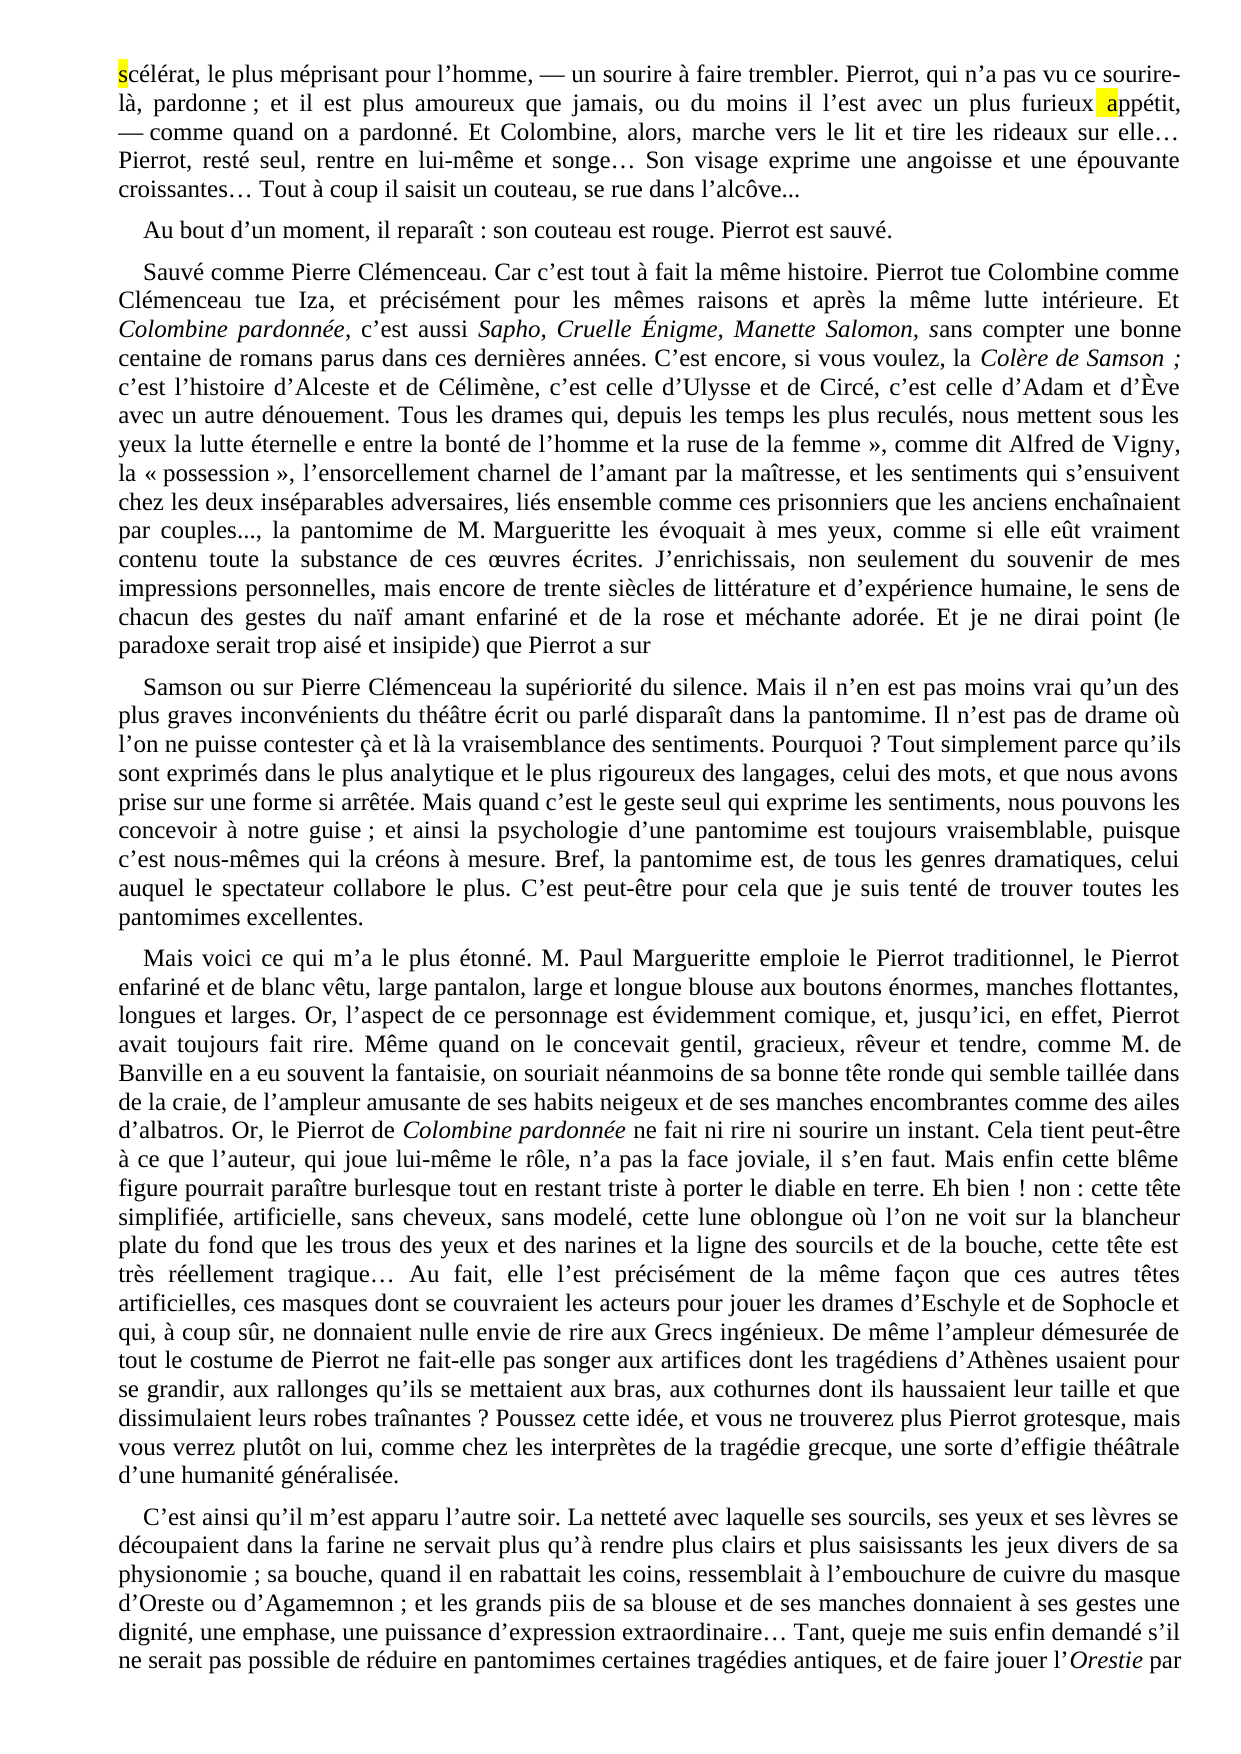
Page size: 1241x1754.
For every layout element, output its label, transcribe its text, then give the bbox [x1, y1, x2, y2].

text Mais voici ce qui m’a le plus étonné. M. Paul Margueritte emploie le Pierrot traditionnel, le Pierrot enfariné et de blanc vêtu, large pantalon, large et longue blouse aux boutons énormes, manches flottantes, longues et larges. Or, l’aspect de ce personnage est évidemment comique, et, jusqu’ici, en effet, Pierrot avait toujours fait rire. Même quand on le concevait gentil, gracieux, rêveur et tendre, comme M. de Banville en a eu souvent la fantaisie, on souriait néanmoins de sa bonne tête ronde qui semble taillée dans de la craie, de l’ampleur amusante de ses habits neigeux et de ses manches encombrantes comme des ailes d’albatros. Or, le Pierrot de Colombine pardonnée ne fait ni rire ni sourire un instant. Cela tient peut-être à ce que l’auteur, qui joue lui-même le rôle, n’a pas la face joviale, il s’en faut. Mais enfin cette blême figure pourrait paraître burlesque tout en restant triste à porter le diable en terre. Eh bien ! non : cette tête simplifiée, artificielle, sans cheveux, sans modelé, cette lune oblongue où l’on ne voit sur la blancheur plate du fond que les trous des yeux et des narines et la ligne des sourcils et de la bouche, cette tête est très réellement tragique… Au fait, elle l’est précisément de la même façon que ces autres têtes artificielles, ces masques dont se couvraient les acteurs pour jouer les drames d’Eschyle et de Sophocle et qui, à coup sûr, ne donnaient nulle envie de rire aux Grecs ingénieux. De même l’ampleur démesurée de tout le costume de Pierrot ne fait-elle pas songer aux artifices dont les tragédiens d’Athènes usaient pour se grandir, aux rallonges qu’ils se mettaient aux bras, aux cothurnes dont ils haussaient leur taille et que dissimulaient leurs robes traînantes ? Poussez cette idée, et vous ne trouverez plus Pierrot grotesque, mais vous verrez plutôt on lui, comme chez les interprètes de la tragédie grecque, une sorte d’effigie théâtrale d’une humanité généralisée. [118, 943, 1181, 1489]
text Samson ou sur Pierre Clémenceau la supériorité du silence. Mais il n’en est pas moins vrai qu’un des plus graves inconvénients du théâtre écrit ou parlé disparaît dans la pantomime. Il n’est pas de drame où l’on ne puisse contester çà et là la vraisemblance des sentiments. Pourquoi ? Tout simplement parce qu’ils sont exprimés dans le plus analytique et le plus rigoureux des langages, celui des mots, et que nous avons prise sur une forme si arrêtée. Mais quand c’est le geste seul qui exprime les sentiments, nous pouvons les concevoir à notre guise ; et ainsi la psychologie d’une pantomime est toujours vraisemblable, puisque c’est nous-mêmes qui la créons à mesure. Bref, la pantomime est, de tous les genres dramatiques, celui auquel le spectateur collabore le plus. C’est peut-être pour cela que je suis tenté de trouver toutes les pantomimes excellentes. [118, 672, 1181, 930]
text scélérat, le plus méprisant pour l’homme, — un sourire à faire trembler. Pierrot, qui n’a pas vu ce sourire-là, pardonne ; et il est plus amoureux que jamais, ou du moins il l’est avec un plus furieux appétit, — comme quand on a pardonné. Et Colombine, alors, marche vers le lit et tire les rideaux sur elle… Pierrot, resté seul, rentre en lui-même et songe… Son visage exprime une angoisse et une épouvante croissantes… Tout à coup il saisit un couteau, se rue dans l’alcôve... [118, 59, 1181, 203]
text Au bout d’un moment, il reparaît : son couteau est rouge. Pierrot est sauvé. [118, 215, 1181, 244]
text Sauvé comme Pierre Clémenceau. Car c’est tout à fait la même histoire. Pierrot tue Colombine comme Clémenceau tue Iza, et précisément pour les mêmes raisons et après la même lutte intérieure. Et Colombine pardonnée, c’est aussi Sapho, Cruelle Énigme, Manette Salomon, sans compter une bonne centaine de romans parus dans ces dernières années. C’est encore, si vous voulez, la Colère de Samson ; c’est l’histoire d’Alceste et de Célimène, c’est celle d’Ulysse et de Circé, c’est celle d’Adam et d’Ève avec un autre dénouement. Tous les drames qui, depuis les temps les plus reculés, nous mettent sous les yeux la lutte éternelle e entre la bonté de l’homme et la ruse de la femme », comme dit Alfred de Vigny, la « possession », l’ensorcellement charnel de l’amant par la maîtresse, et les sentiments qui s’ensuivent chez les deux inséparables adversaires, liés ensemble comme ces prisonniers que les anciens enchaînaient par couples..., la pantomime de M. Margueritte les évoquait à mes yeux, comme si elle eût vraiment contenu toute la substance de ces œuvres écrites. J’enrichissais, non seulement du souvenir de mes impressions personnelles, mais encore de trente siècles de littérature et d’expérience humaine, le sens de chacun des gestes du naïf amant enfariné et de la rose et méchante adorée. Et je ne dirai point (le paradoxe serait trop aisé et insipide) que Pierrot a sur [118, 257, 1181, 659]
text C’est ainsi qu’il m’est apparu l’autre soir. La netteté avec laquelle ses sourcils, ses yeux et ses lèvres se découpaient dans la farine ne servait plus qu’à rendre plus clairs et plus saisissants les jeux divers de sa physionomie ; sa bouche, quand il en rabattait les coins, ressemblait à l’embouchure de cuivre du masque d’Oreste ou d’Agamemnon ; et les grands piis de sa blouse et de ses manches donnaient à ses gestes une dignité, une emphase, une puissance d’expression extraordinaire… Tant, queje me suis enfin demandé s’il ne serait pas possible de réduire en pantomimes certaines tragédies antiques, et de faire jouer l’Orestie par [118, 1502, 1181, 1674]
